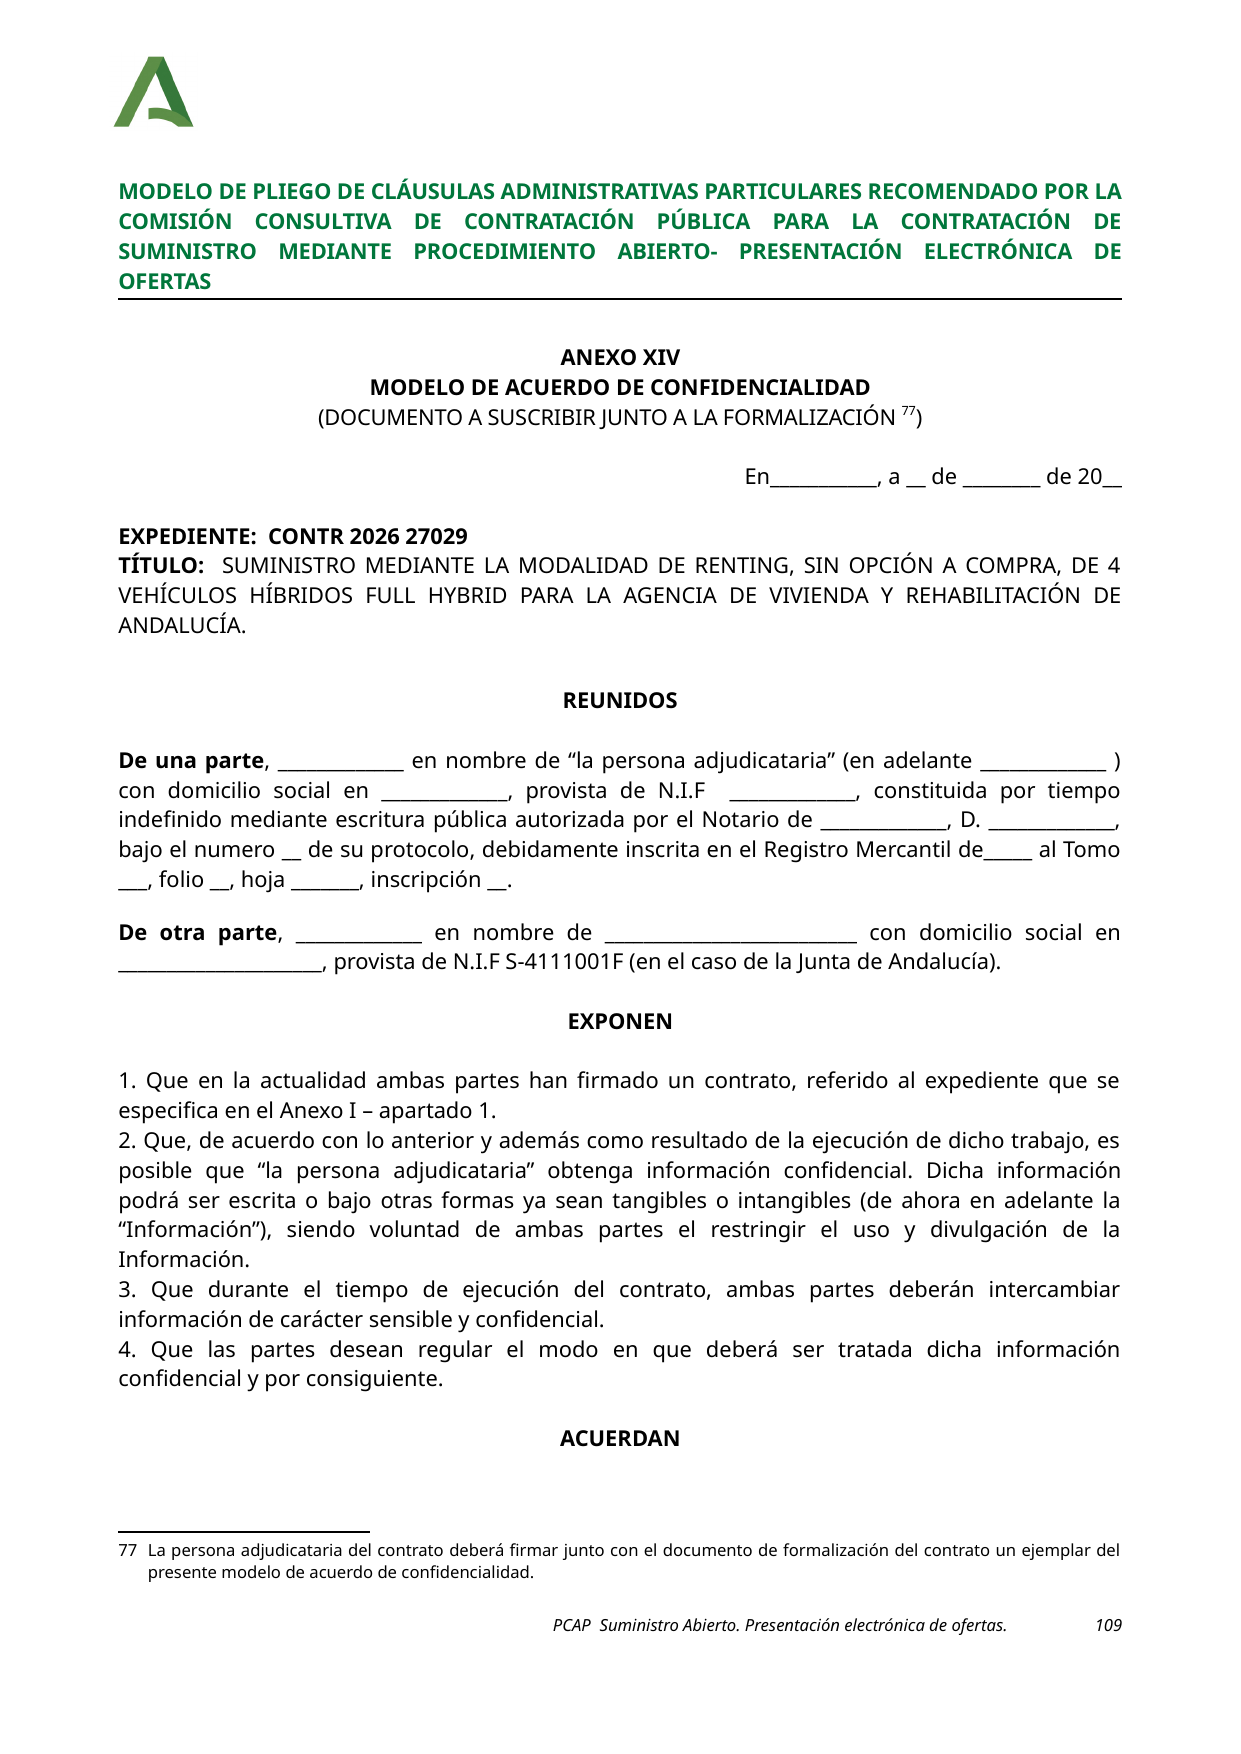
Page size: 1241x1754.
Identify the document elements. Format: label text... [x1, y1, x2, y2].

text 3. Que durante el tiempo de ejecución del contrato, ambas partes deberán intercambiar información de carácter sensible y confidencial. [118, 1274, 1122, 1334]
text MODELO DE ACUERDO DE CONFIDENCIALIDAD [118, 372, 1122, 402]
text ANEXO XIV [118, 342, 1122, 372]
text 2. Que, de acuerdo con lo anterior y además como resultado de la ejecución de dicho trabajo, es posible que “la persona adjudicataria” obtenga información confidencial. Dicha información podrá ser escrita o bajo otras formas ya sean tangibles o intangibles (de ahora en adelante la “Información”), siendo voluntad de ambas partes el restringir el uso y divulgación de la Información. [118, 1125, 1122, 1274]
text En___________, a __ de ________ de 20__ [118, 461, 1122, 491]
text TÍTULO: SUMINISTRO MEDIANTE LA MODALIDAD DE RENTING, SIN OPCIÓN A COMPRA, DE 4 VEHÍCULOS HÍBRIDOS FULL HYBRID PARA LA AGENCIA DE VIVIENDA Y REHABILITACIÓN DE ANDALUCÍA. [118, 551, 1122, 640]
text REUNIDOS [118, 685, 1122, 715]
picture [109, 52, 198, 131]
text MODELO DE PLIEGO DE CLÁUSULAS ADMINISTRATIVAS PARTICULARES RECOMENDADO POR LA COMISIÓN CONSULTIVA DE CONTRATACIÓN PÚBLICA PARA LA CONTRATACIÓN DE SUMINISTRO MEDIANTE PROCEDIMIENTO ABIERTO- PRESENTACIÓN ELECTRÓNICA DE OFERTAS [118, 176, 1122, 298]
text EXPEDIENTE: CONTR 2026 27029 [118, 521, 1122, 551]
text La persona adjudicataria del contrato deberá firmar junto con el documento de formalización del contrato un ejemplar del presente modelo de acuerdo de confidencialidad. [118, 1538, 1122, 1584]
text (DOCUMENTO A SUSCRIBIR JUNTO A LA FORMALIZACIÓN ) [118, 402, 1122, 431]
text 1. Que en la actualidad ambas partes han firmado un contrato, referido al expediente que se especifica en el Anexo I – apartado 1. [118, 1066, 1122, 1125]
text 4. Que las partes desean regular el modo en que deberá ser tratada dicha información confidencial y por consiguiente. [118, 1334, 1122, 1393]
text ACUERDAN [118, 1423, 1122, 1453]
text EXPONEN [118, 1006, 1122, 1036]
text De una parte, _____________ en nombre de “la persona adjudicataria” (en adelante _____________ ) con domicilio social en _____________, provista de N.I.F _____________, constituida por tiempo indefinido mediante escritura pública autorizada por el Notario de _____________, D. _____________, bajo el numero __ de su protocolo, debidamente inscrita en el Registro Mercantil de_____ al Tomo ___, folio __, hoja _______, inscripción __. [118, 745, 1122, 894]
text De otra parte, _____________ en nombre de __________________________ con domicilio social en _____________________, provista de N.I.F S-4111001F (en el caso de la Junta de Andalucía). [118, 917, 1122, 976]
